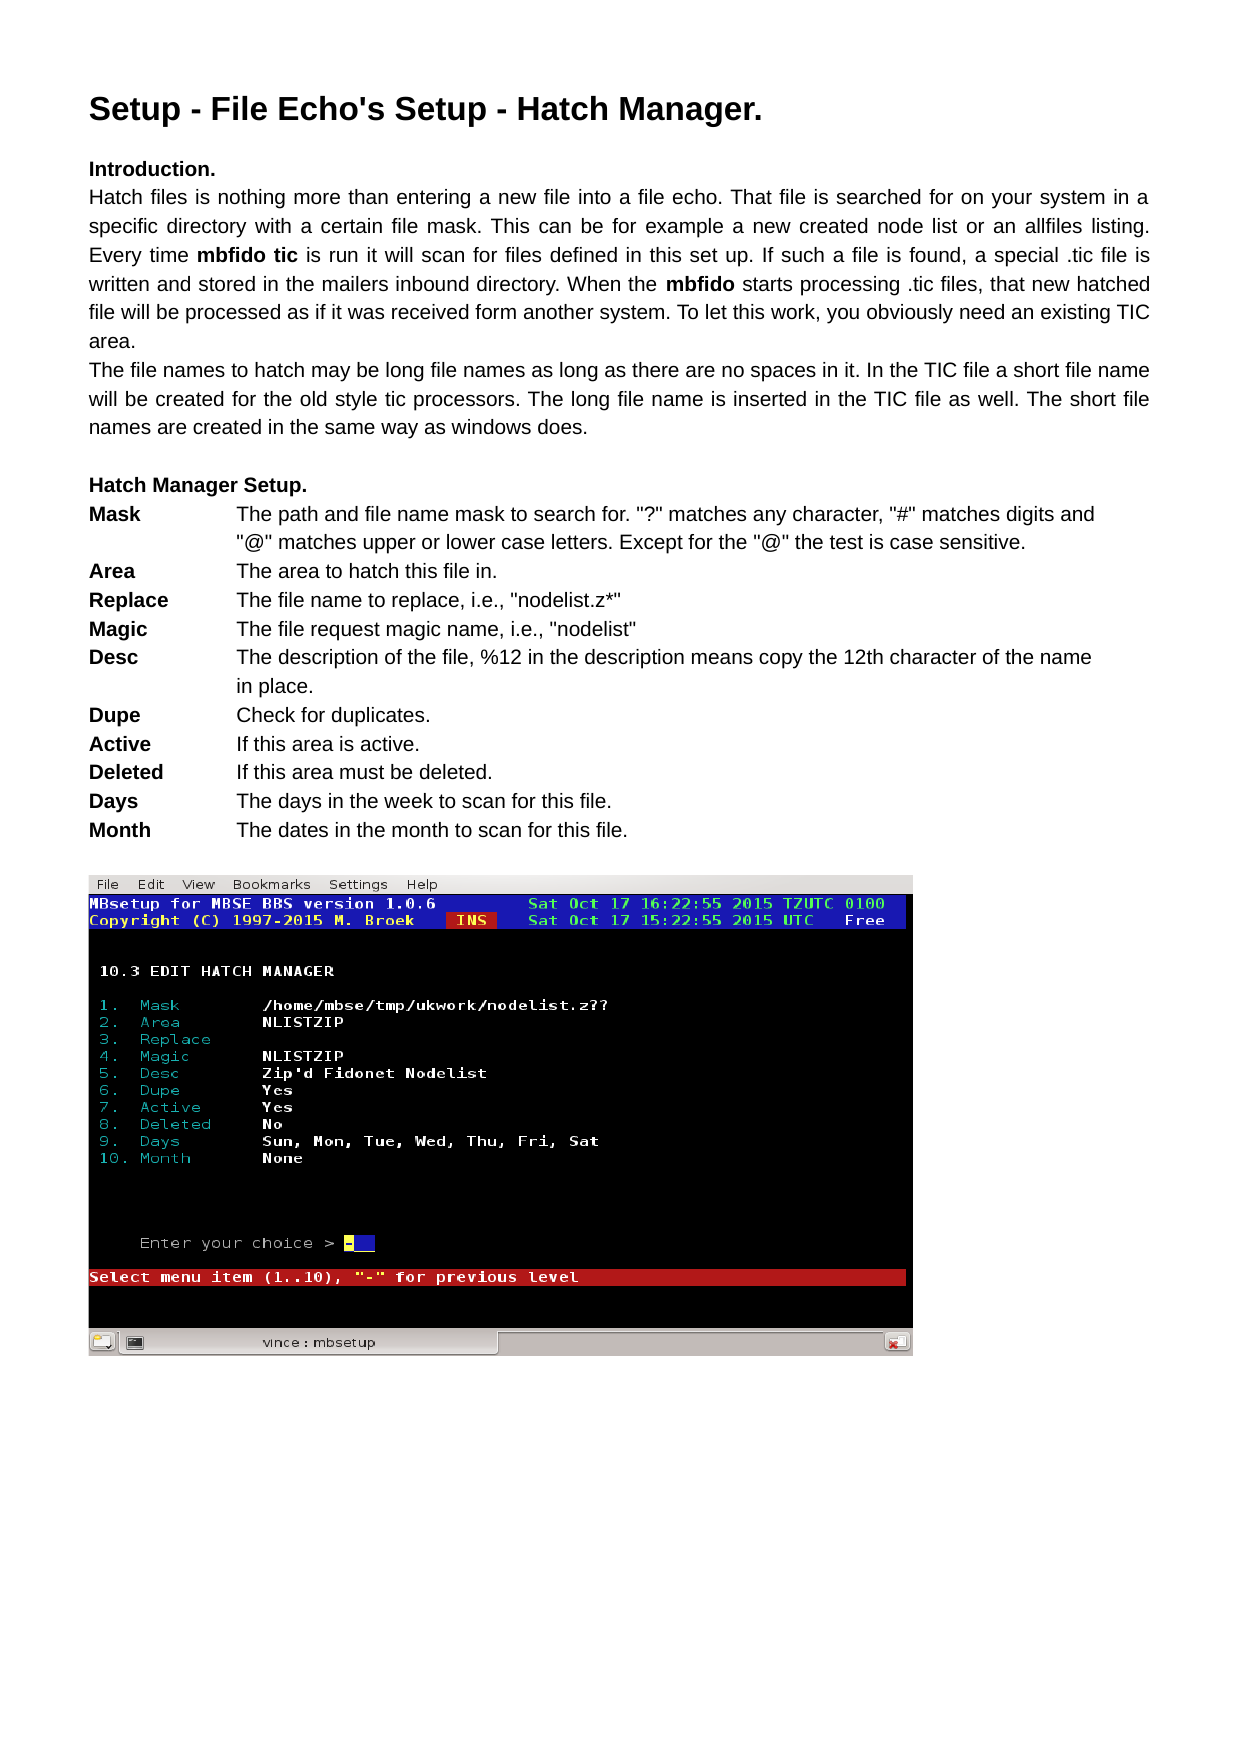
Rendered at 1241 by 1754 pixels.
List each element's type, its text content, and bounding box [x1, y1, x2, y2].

text in place. [88, 674, 1152, 698]
text Mask The path and file name mask to search for. "?" matches any character, "#" matches digits and [88, 501, 1152, 525]
text Hatch Manager Setup. [88, 473, 1152, 497]
text Replace The file name to replace, i.e., "nodelist.z*" [88, 588, 1152, 612]
text Active If this area is active. [88, 731, 1152, 755]
picture [88, 875, 913, 1356]
subtitle Setup - File Echo's Setup - Hatch Manager. [88, 88, 1152, 127]
text Magic The file request magic name, i.e., "nodelist" [88, 616, 1152, 640]
text Area The area to hatch this file in. [88, 559, 1152, 583]
text The file names to hatch may be long file names as long as there are no spaces in it. In the TIC file a short file name will be created for the old style tic processors. The long file name is inserted in the TIC file as well. The short file names are created in the same way as windows does. [88, 358, 1152, 439]
text Introduction. [88, 156, 1152, 180]
text "@" matches upper or lower case letters. Except for the "@" the test is case sensitive. [88, 530, 1152, 554]
text Desc The description of the file, %12 in the description means copy the 12th character of the name [88, 645, 1152, 669]
text Deleted If this area must be deleted. [88, 760, 1152, 784]
text Month The dates in the month to scan for this file. [88, 818, 1152, 842]
text Days The days in the week to scan for this file. [88, 789, 1152, 813]
text Hatch files is nothing more than entering a new file into a file echo. That file is searched for on your system in a specific directory with a certain file mask. This can be for example a new created node list or an allfiles listing. Every time mbfido tic is run it will scan for files defined in this set up. If such a file is found, a special .tic file is written and stored in the mailers inbound directory. When the mbfido starts processing .tic files, that new hatched file will be processed as if it was received form another system. To let this work, you obviously need an existing TIC area. [88, 185, 1152, 353]
text Dupe Check for duplicates. [88, 703, 1152, 727]
